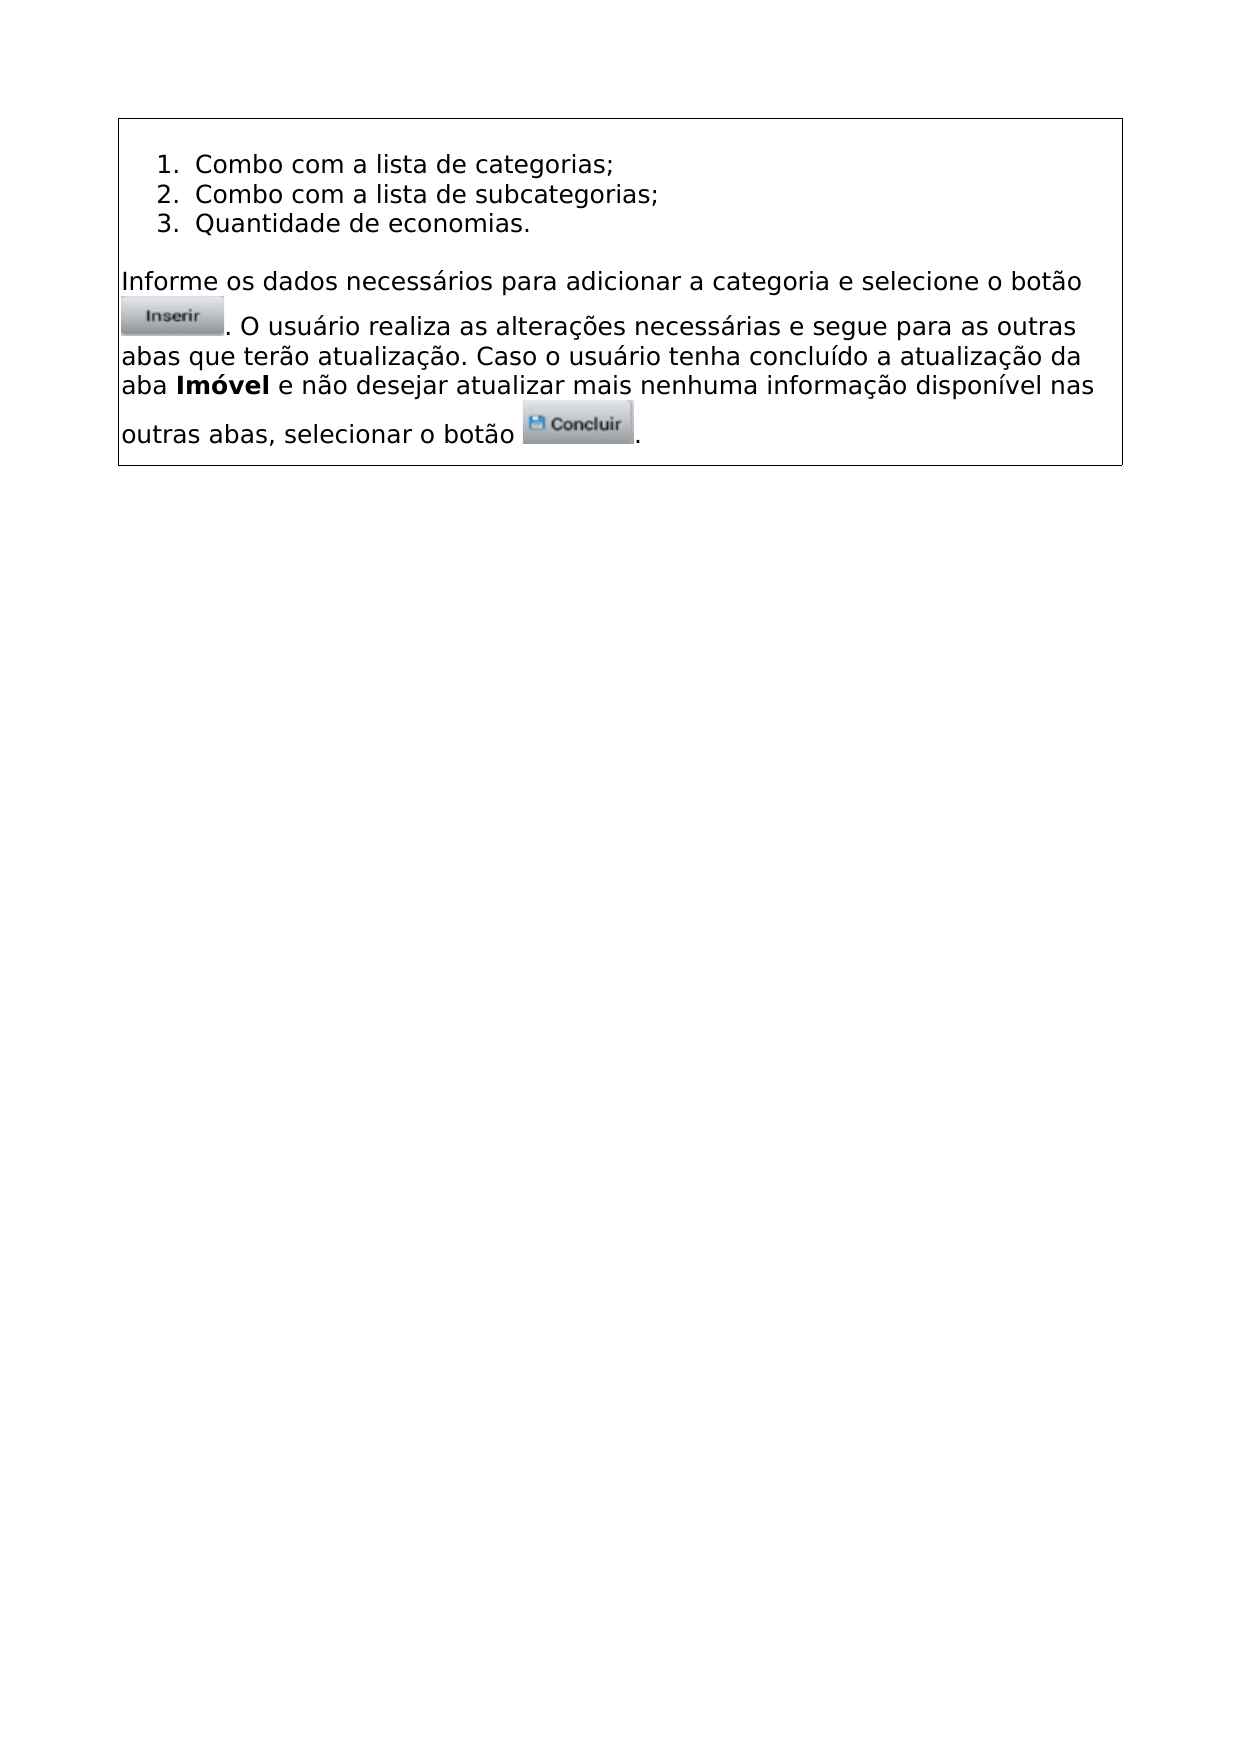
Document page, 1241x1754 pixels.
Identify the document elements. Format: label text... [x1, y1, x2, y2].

picture [121, 296, 225, 336]
picture [522, 400, 634, 444]
table_header Combo com a lista de categorias; Combo com a lista de subcategorias; Quantidade de economias. Informe os dados necessários para adicionar a categoria e selecione o botão . O usuário realiza as alterações necessárias e segue para as outras abas que terão atualização. Caso o usuário tenha concluído a atualização da aba Imóvel e não desejar atualizar mais nenhuma informação disponível nas outras abas, selecionar o botão . [119, 119, 1122, 465]
